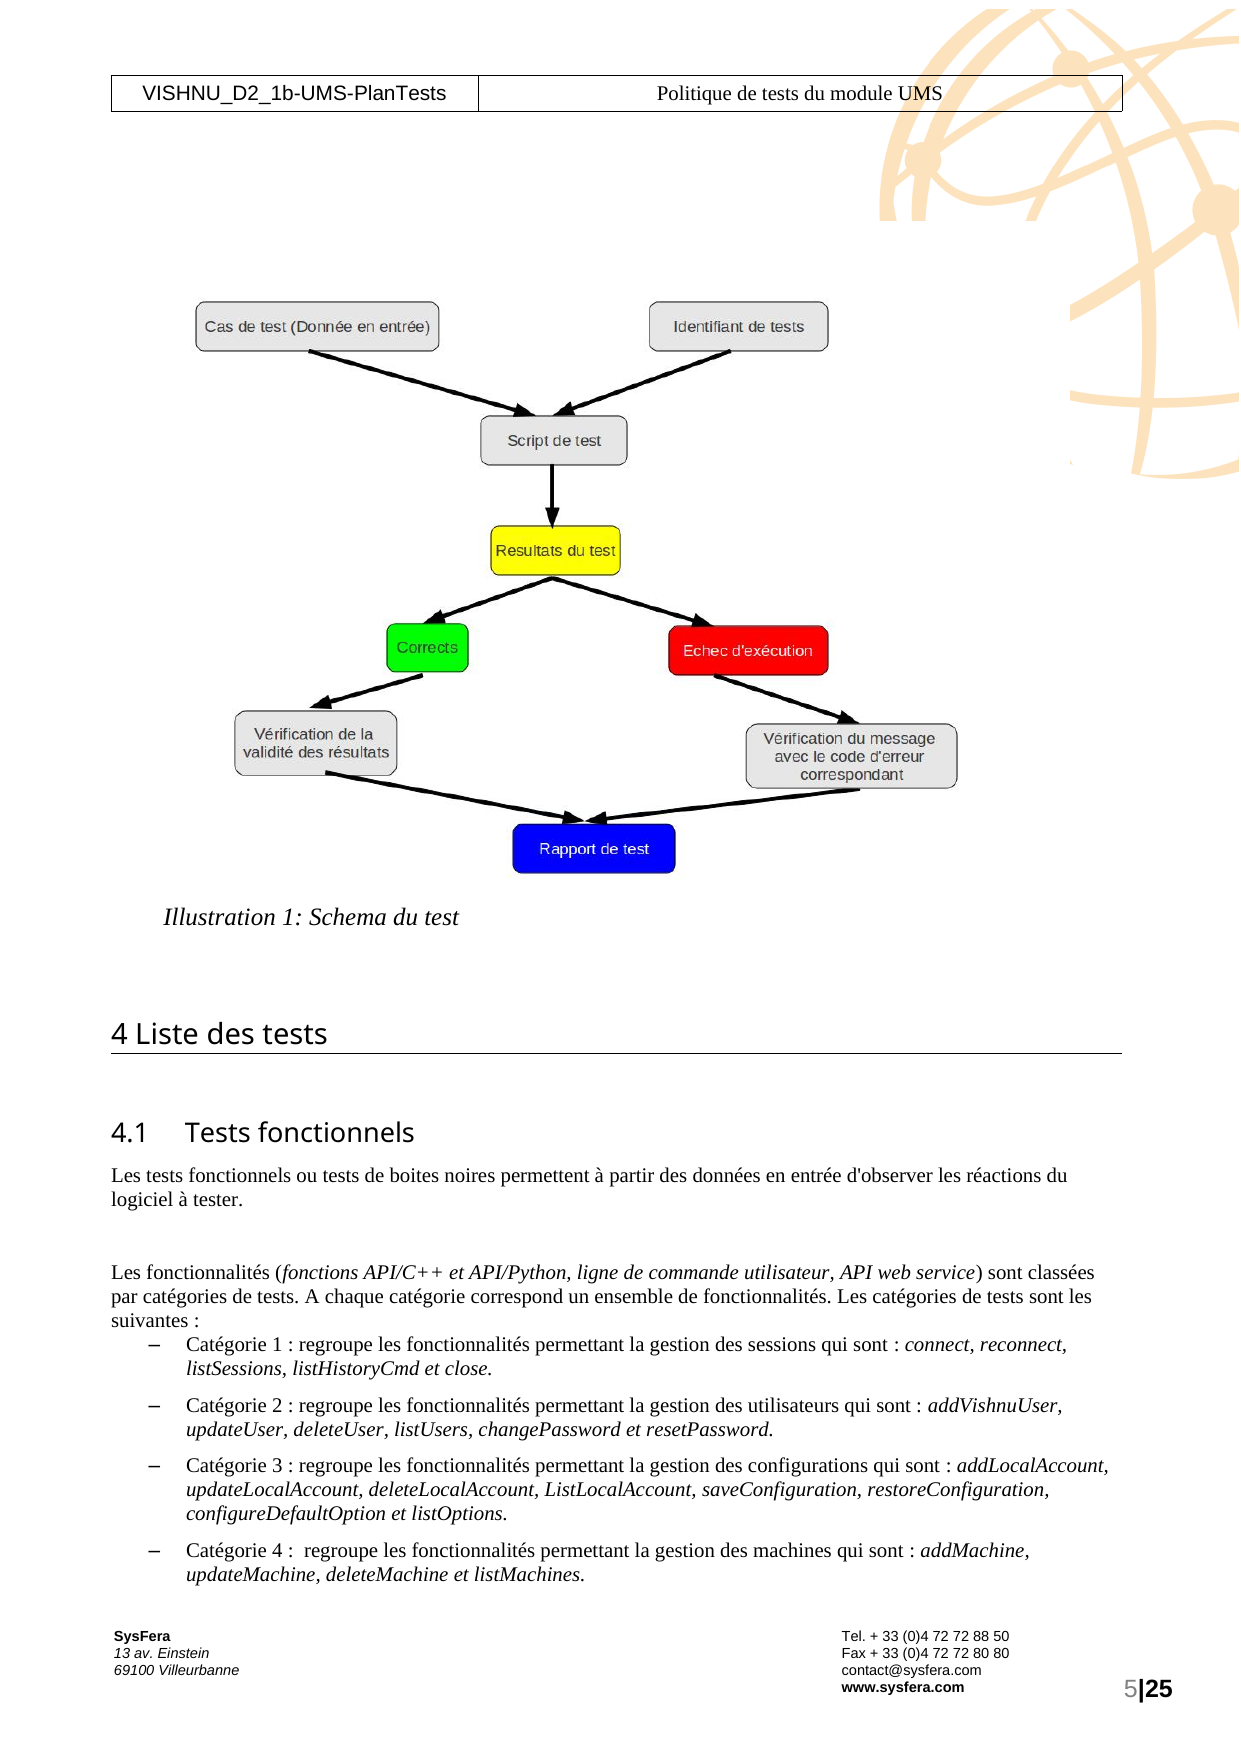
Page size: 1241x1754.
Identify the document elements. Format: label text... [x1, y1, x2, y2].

list Catégorie 1 : regroupe les fonctionnalités permettant la gestion des sessions qui sont : connect, reconnect, listSessions, listHistoryCmd et close. [148, 1332, 1122, 1380]
text Illustration 1: Schema du test [163, 902, 1070, 931]
text Les fonctionnalités (fonctions API/C++ et API/Python, ligne de commande utilisateur, API web service) sont classées par catégories de tests. A chaque catégorie correspond un ensemble de fonctionnalités. Les catégories de tests sont les suivantes : [111, 1260, 1122, 1332]
subtitle Tests fonctionnels [111, 1113, 1122, 1150]
list Catégorie 4 : regroupe les fonctionnalités permettant la gestion des machines qui sont : addMachine, updateMachine, deleteMachine et listMachines. [148, 1538, 1122, 1586]
list Catégorie 2 : regroupe les fonctionnalités permettant la gestion des utilisateurs qui sont : addVishnuUser, updateUser, deleteUser, listUsers, changePassword et resetPassword. [148, 1393, 1122, 1441]
subtitle Liste des tests [111, 1013, 1122, 1053]
list Catégorie 3 : regroupe les fonctionnalités permettant la gestion des configurations qui sont : addLocalAccount, updateLocalAccount, deleteLocalAccount, ListLocalAccount, saveConfiguration, restoreConfiguration, configureDefaultOption et listOptions. [148, 1453, 1122, 1525]
text Les tests fonctionnels ou tests de boites noires permettent à partir des données en entrée d'observer les réactions du logiciel à tester. [111, 1163, 1122, 1211]
picture [1, 9, 1239, 902]
